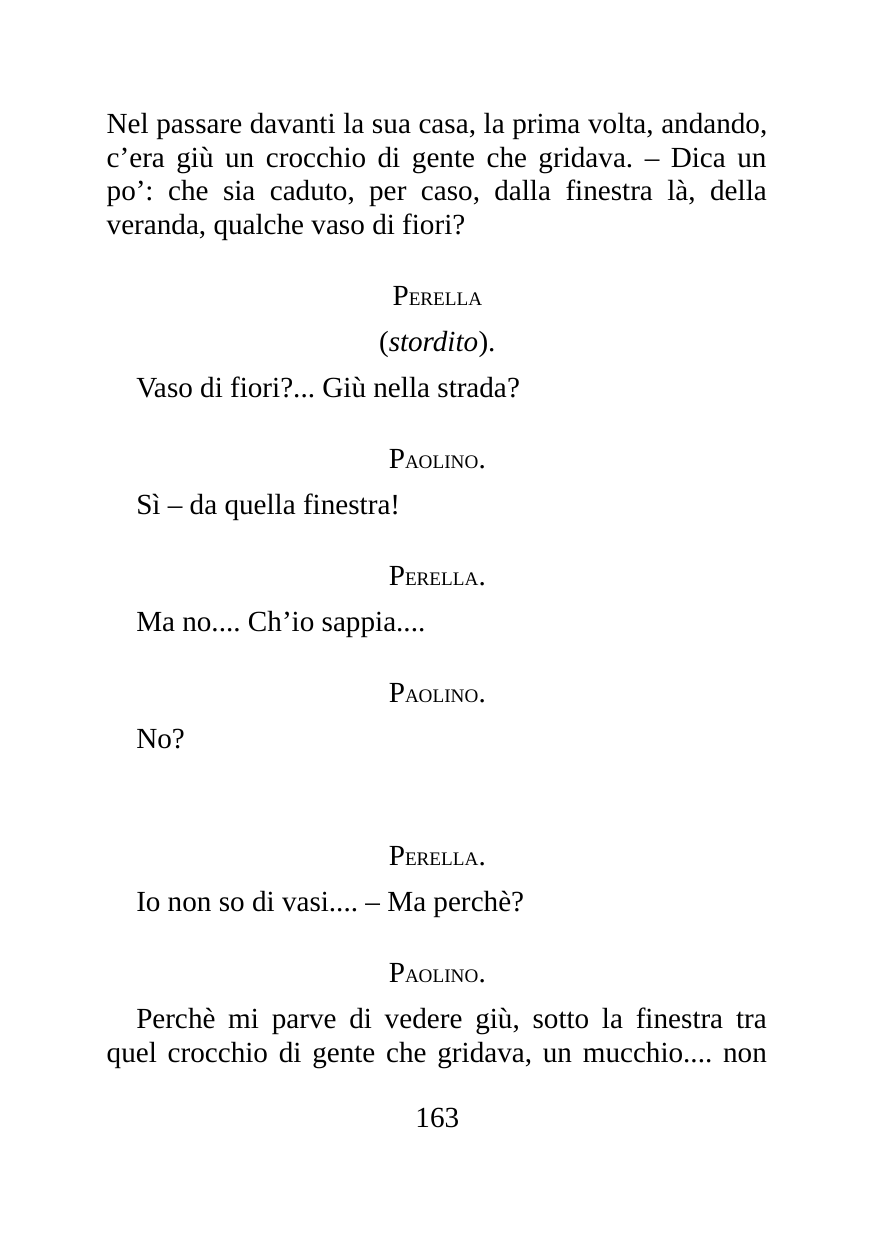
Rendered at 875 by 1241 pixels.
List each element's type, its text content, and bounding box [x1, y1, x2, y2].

text Perchè mi parve di vedere giù, sotto la finestra tra quel crocchio di gente che gridava, un mucchio.... non [106, 1002, 768, 1069]
text No? [106, 721, 768, 755]
text Perella. [106, 838, 768, 872]
text Nel passare davanti la sua casa, la prima volta, andando, c’era giù un crocchio di gente che gridava. ‒ Dica un po’: che sia caduto, per caso, dalla finestra là, della veranda, qualche vaso di fiori? [106, 106, 768, 241]
text Io non so di vasi.... ‒ Ma perchè? [106, 884, 768, 918]
text Perella. [106, 558, 768, 592]
text Ma no.... Ch’io sappia.... [106, 604, 768, 638]
text (stordito). [106, 324, 768, 358]
text Sì ‒ da quella finestra! [106, 487, 768, 521]
text Paolino. [106, 675, 768, 709]
text Vaso di fiori?... Giù nella strada? [106, 370, 768, 404]
text Paolino. [106, 956, 768, 989]
text Paolino. [106, 441, 768, 475]
text Perella [106, 278, 768, 312]
